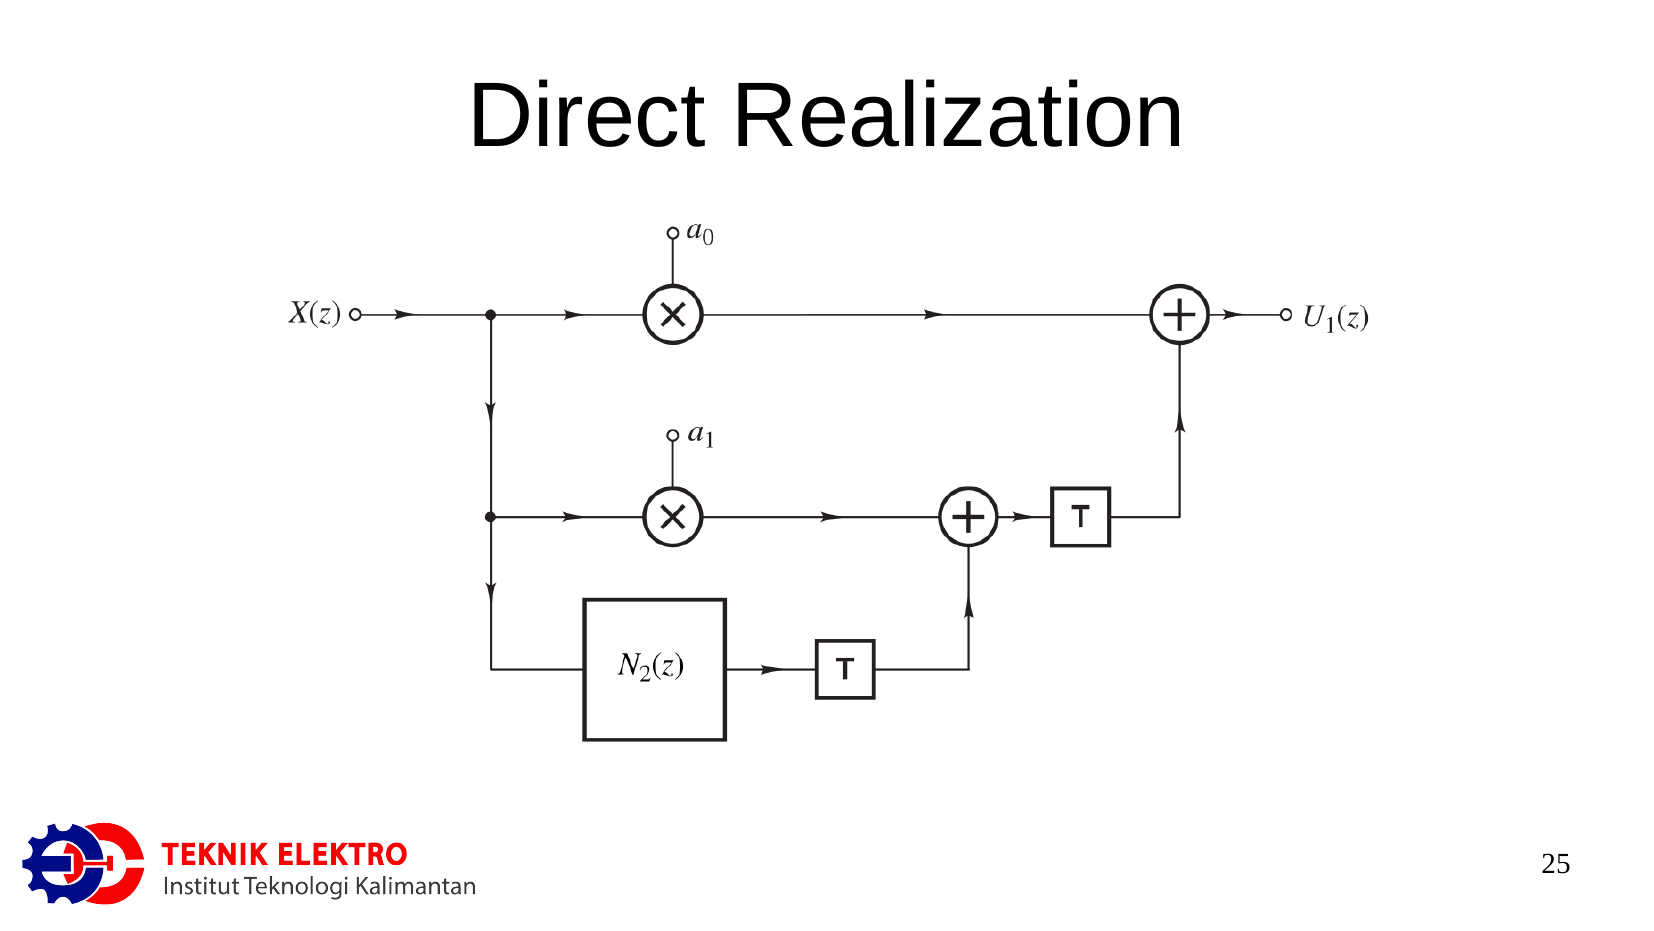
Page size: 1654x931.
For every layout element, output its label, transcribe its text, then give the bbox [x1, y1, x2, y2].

picture [280, 217, 1373, 758]
picture [21, 784, 476, 931]
title Direct Realization [82, 37, 1571, 193]
